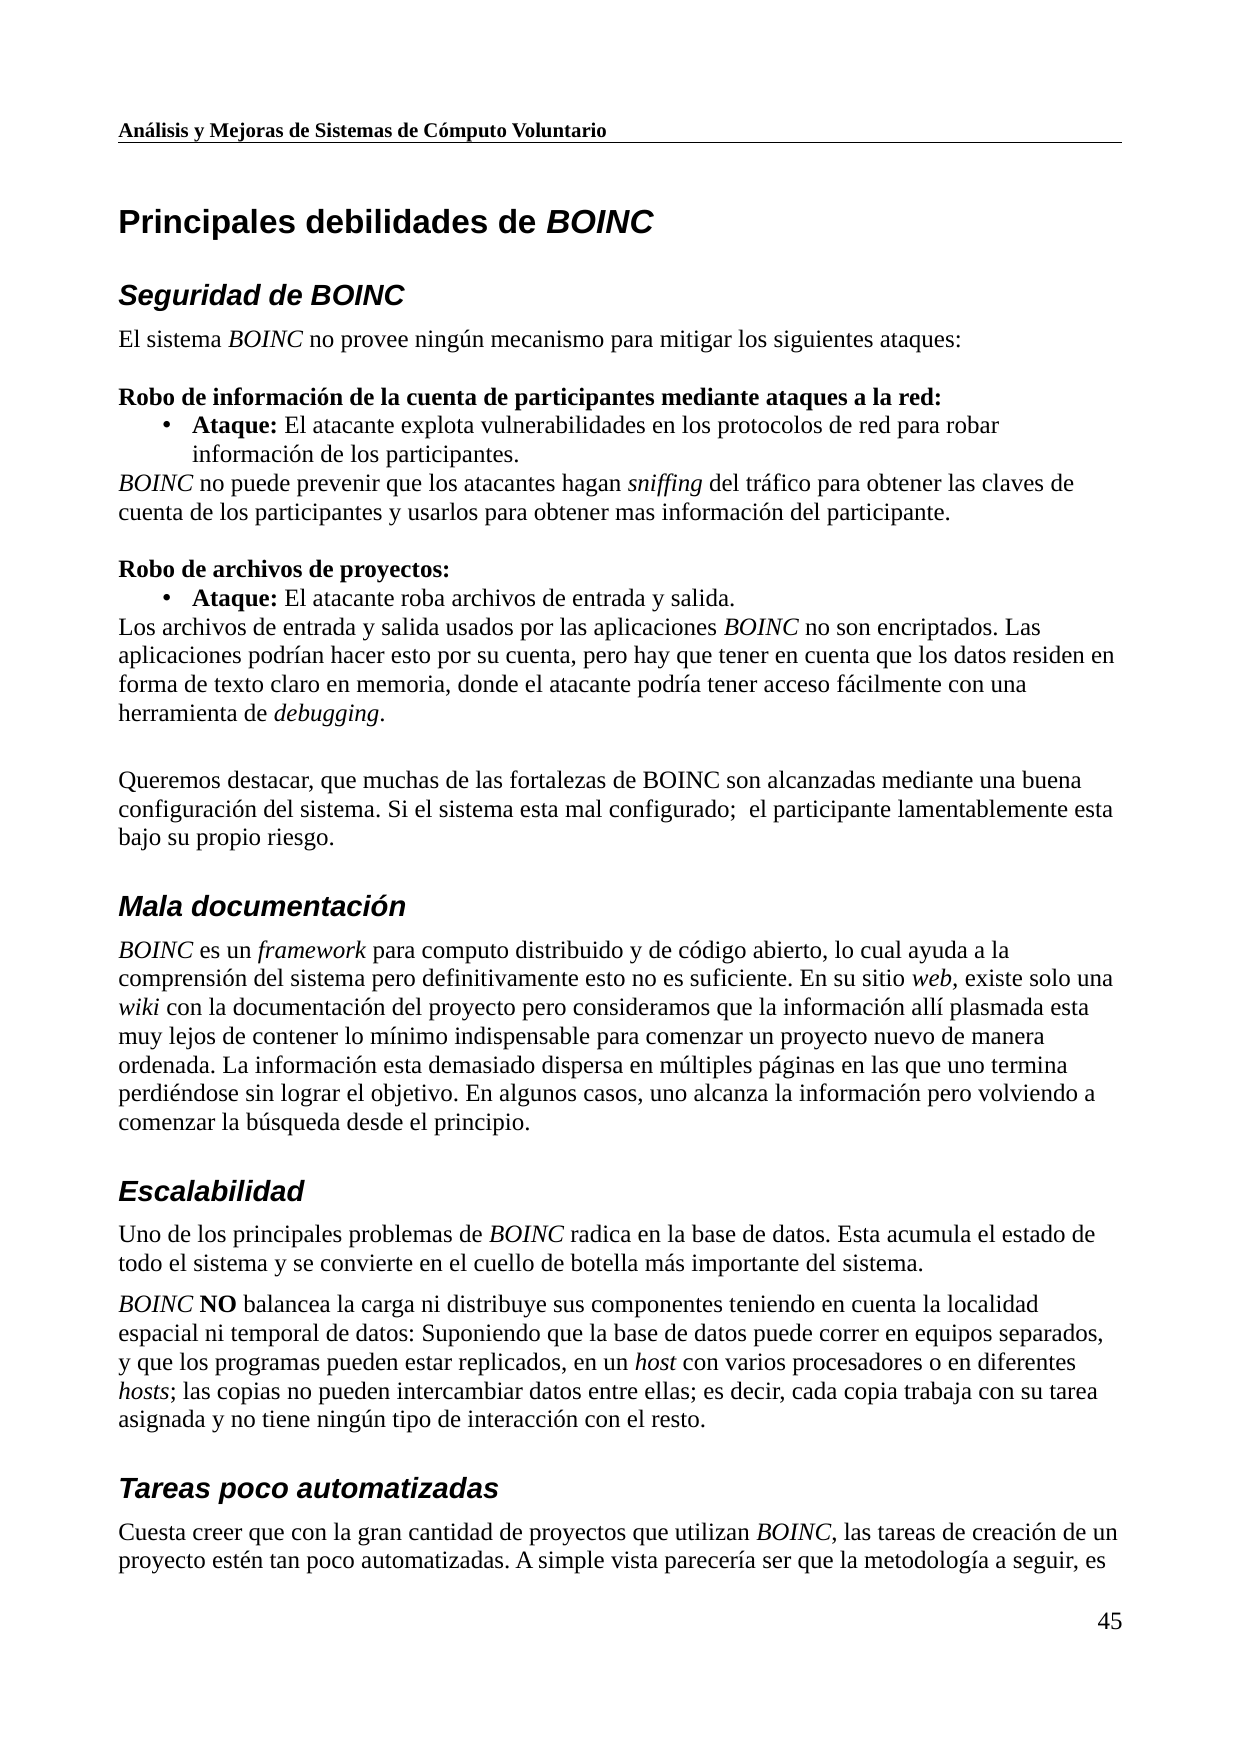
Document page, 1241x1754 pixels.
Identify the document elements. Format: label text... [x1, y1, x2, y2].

text Robo de archivos de proyectos: [118, 554, 1122, 583]
text Cuesta creer que con la gran cantidad de proyectos que utilizan BOINC, las tareas de creación de un proyecto estén tan poco automatizadas. A simple vista parecería ser que la metodología a seguir, es [118, 1517, 1122, 1574]
subtitle Escalabilidad [118, 1173, 1122, 1207]
text BOINC NO balancea la carga ni distribuye sus componentes teniendo en cuenta la localidad espacial ni temporal de datos: Suponiendo que la base de datos puede correr en equipos separados, y que los programas pueden estar replicados, en un host con varios procesadores o en diferentes hosts; las copias no pueden intercambiar datos entre ellas; es decir, cada copia trabaja con su tarea asignada y no tiene ningún tipo de interacción con el resto. [118, 1289, 1122, 1433]
list Ataque: El atacante roba archivos de entrada y salida. [162, 583, 1122, 612]
text El sistema BOINC no provee ningún mecanismo para mitigar los siguientes ataques: [118, 324, 1122, 353]
subtitle Seguridad de BOINC [118, 278, 1122, 312]
text Robo de información de la cuenta de participantes mediante ataques a la red: [118, 382, 1122, 410]
text Queremos destacar, que muchas de las fortalezas de BOINC son alcanzadas mediante una buena configuración del sistema. Si el sistema esta mal configurado; el participante lamentablemente esta bajo su propio riesgo. [118, 765, 1122, 851]
text BOINC es un framework para computo distribuido y de código abierto, lo cual ayuda a la comprensión del sistema pero definitivamente esto no es suficiente. En su sitio web, existe solo una wiki con la documentación del proyecto pero consideramos que la información allí plasmada esta muy lejos de contener lo mínimo indispensable para comenzar un proyecto nuevo de manera ordenada. La información esta demasiado dispersa en múltiples páginas en las que uno termina perdiéndose sin lograr el objetivo. En algunos casos, uno alcanza la información pero volviendo a comenzar la búsqueda desde el principio. [118, 935, 1122, 1136]
text Los archivos de entrada y salida usados por las aplicaciones BOINC no son encriptados. Las aplicaciones podrían hacer esto por su cuenta, pero hay que tener en cuenta que los datos residen en forma de texto claro en memoria, donde el atacante podría tener acceso fácilmente con una herramienta de debugging. [118, 612, 1122, 727]
list Ataque: El atacante explota vulnerabilidades en los protocolos de red para robar información de los participantes. [162, 410, 1122, 468]
text BOINC no puede prevenir que los atacantes hagan sniffing del tráfico para obtener las claves de cuenta de los participantes y usarlos para obtener mas información del participante. [118, 468, 1122, 525]
subtitle Principales debilidades de BOINC [118, 202, 1122, 241]
text Uno de los principales problemas de BOINC radica en la base de datos. Esta acumula el estado de todo el sistema y se convierte en el cuello de botella más importante del sistema. [118, 1219, 1122, 1277]
subtitle Tareas poco automatizadas [118, 1471, 1122, 1504]
subtitle Mala documentación [118, 889, 1122, 922]
